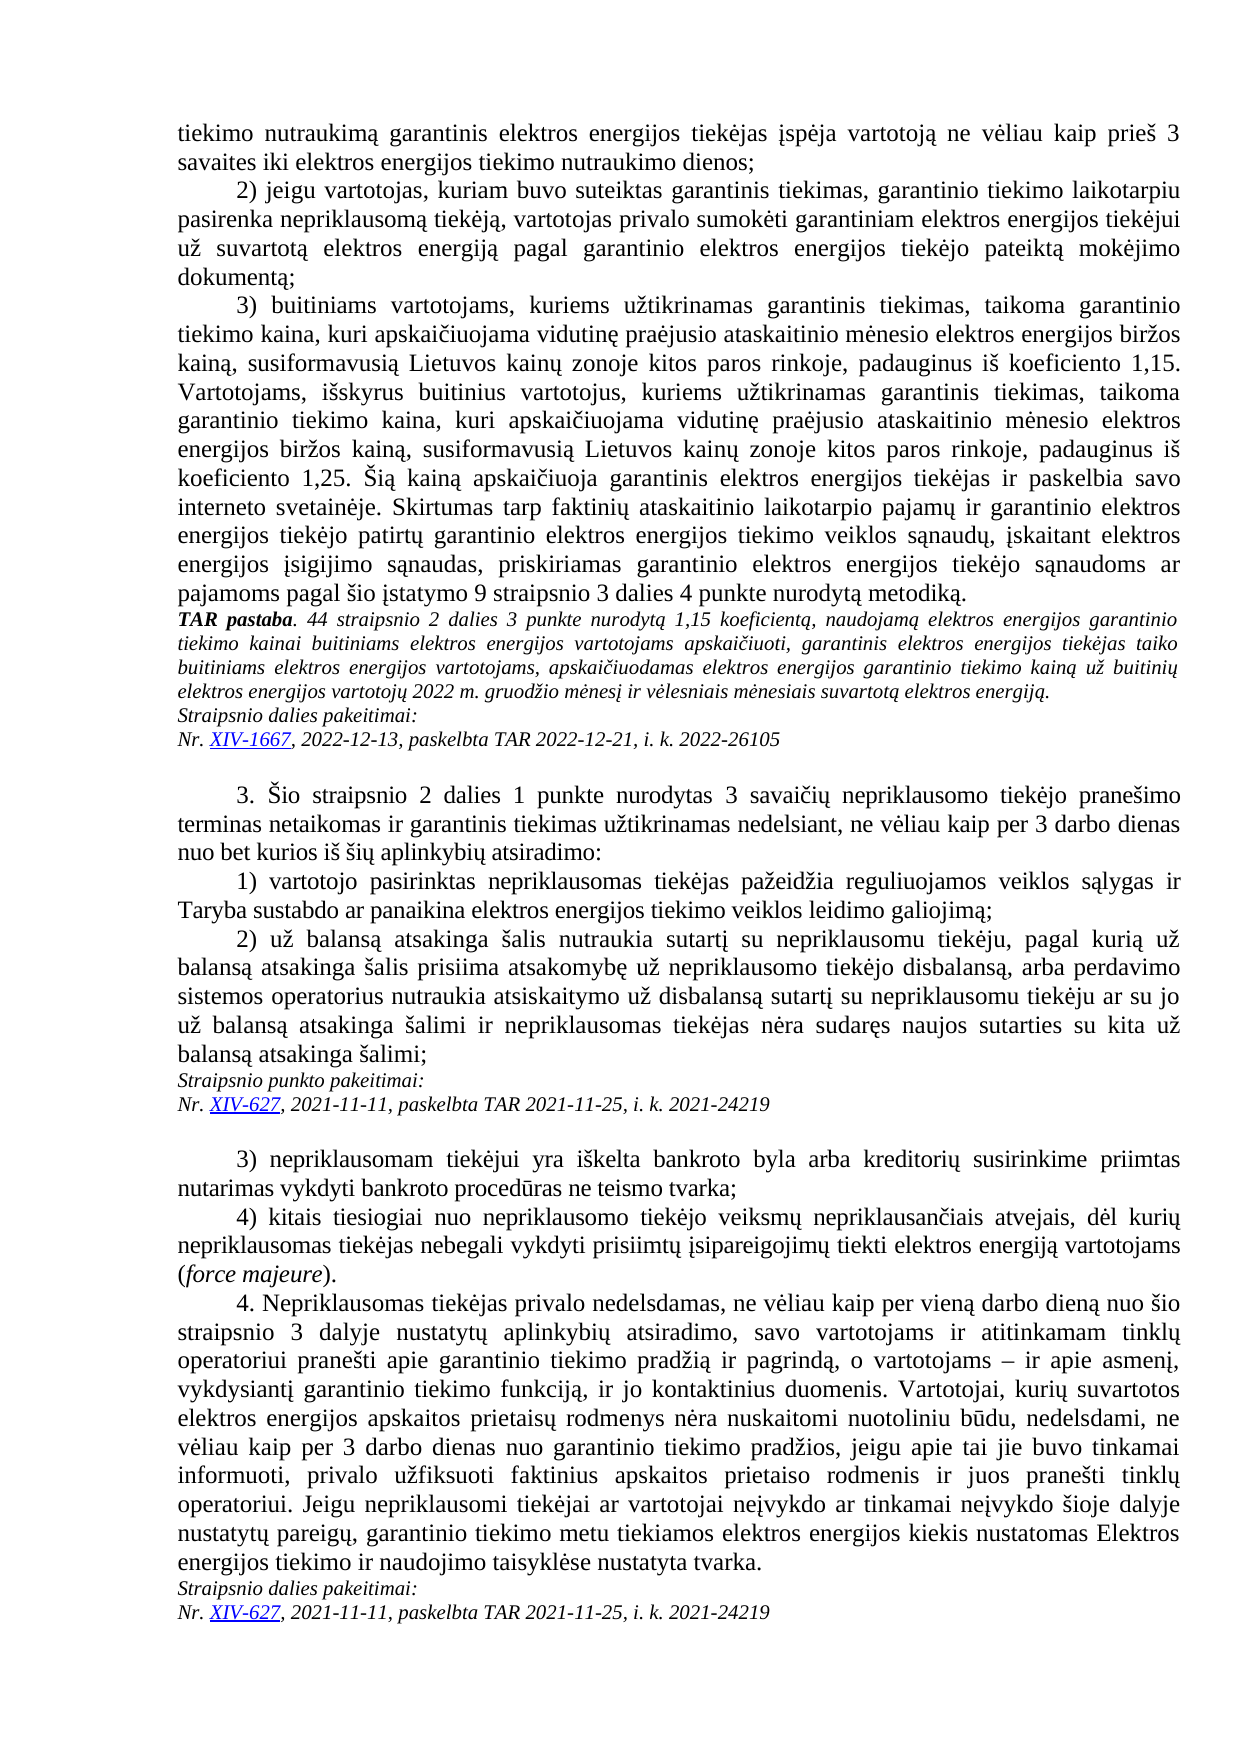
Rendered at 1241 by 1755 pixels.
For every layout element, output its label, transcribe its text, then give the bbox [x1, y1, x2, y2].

text 3. Šio straipsnio 2 dalies 1 punkte nurodytas 3 savaičių nepriklausomo tiekėjo pranešimo terminas netaikomas ir garantinis tiekimas užtikrinamas nedelsiant, ne vėliau kaip per 3 darbo dienas nuo bet kurios iš šių aplinkybių atsiradimo: [177, 780, 1181, 866]
text Nr. XIV-627, 2021-11-11, paskelbta TAR 2021-11-25, i. k. 2021-24219 [177, 1092, 1181, 1116]
text tiekimo nutraukimą garantinis elektros energijos tiekėjas įspėja vartotoją ne vėliau kaip prieš 3 savaites iki elektros energijos tiekimo nutraukimo dienos; [177, 118, 1181, 176]
text 1) vartotojo pasirinktas nepriklausomas tiekėjas pažeidžia reguliuojamos veiklos sąlygas ir Taryba sustabdo ar panaikina elektros energijos tiekimo veiklos leidimo galiojimą; [177, 866, 1181, 924]
text Nr. XIV-1667, 2022-12-13, paskelbta TAR 2022-12-21, i. k. 2022-26105 [177, 727, 1181, 751]
text Nr. XIV-627, 2021-11-11, paskelbta TAR 2021-11-25, i. k. 2021-24219 [177, 1600, 1181, 1624]
text 2) už balansą atsakinga šalis nutraukia sutartį su nepriklausomu tiekėju, pagal kurią už balansą atsakinga šalis prisiima atsakomybę už nepriklausomo tiekėjo disbalansą, arba perdavimo sistemos operatorius nutraukia atsiskaitymo už disbalansą sutartį su nepriklausomu tiekėju ar su jo už balansą atsakinga šalimi ir nepriklausomas tiekėjas nėra sudaręs naujos sutarties su kita už balansą atsakinga šalimi; [177, 924, 1181, 1067]
text Straipsnio dalies pakeitimai: [177, 703, 1181, 727]
text 4) kitais tiesiogiai nuo nepriklausomo tiekėjo veiksmų nepriklausančiais atvejais, dėl kurių nepriklausomas tiekėjas nebegali vykdyti prisiimtų įsipareigojimų tiekti elektros energiją vartotojams (force majeure). [177, 1202, 1181, 1288]
text TAR pastaba. 44 straipsnio 2 dalies 3 punkte nurodytą 1,15 koeficientą, naudojamą elektros energijos garantinio tiekimo kainai buitiniams elektros energijos vartotojams apskaičiuoti, garantinis elektros energijos tiekėjas taiko buitiniams elektros energijos vartotojams, apskaičiuodamas elektros energijos garantinio tiekimo kainą už buitinių elektros energijos vartotojų 2022 m. gruodžio mėnesį ir vėlesniais mėnesiais suvartotą elektros energiją. [177, 607, 1181, 703]
text 4. Nepriklausomas tiekėjas privalo nedelsdamas, ne vėliau kaip per vieną darbo dieną nuo šio straipsnio 3 dalyje nustatytų aplinkybių atsiradimo, savo vartotojams ir atitinkamam tinklų operatoriui pranešti apie garantinio tiekimo pradžią ir pagrindą, o vartotojams – ir apie asmenį, vykdysiantį garantinio tiekimo funkciją, ir jo kontaktinius duomenis. Vartotojai, kurių suvartotos elektros energijos apskaitos prietaisų rodmenys nėra nuskaitomi nuotoliniu būdu, nedelsdami, ne vėliau kaip per 3 darbo dienas nuo garantinio tiekimo pradžios, jeigu apie tai jie buvo tinkamai informuoti, privalo užfiksuoti faktinius apskaitos prietaiso rodmenis ir juos pranešti tinklų operatoriui. Jeigu nepriklausomi tiekėjai ar vartotojai neįvykdo ar tinkamai neįvykdo šioje dalyje nustatytų pareigų, garantinio tiekimo metu tiekiamos elektros energijos kiekis nustatomas Elektros energijos tiekimo ir naudojimo taisyklėse nustatyta tvarka. [177, 1288, 1181, 1576]
text Straipsnio punkto pakeitimai: [177, 1067, 1181, 1092]
text 2) jeigu vartotojas, kuriam buvo suteiktas garantinis tiekimas, garantinio tiekimo laikotarpiu pasirenka nepriklausomą tiekėją, vartotojas privalo sumokėti garantiniam elektros energijos tiekėjui už suvartotą elektros energiją pagal garantinio elektros energijos tiekėjo pateiktą mokėjimo dokumentą; [177, 176, 1181, 291]
text 3) buitiniams vartotojams, kuriems užtikrinamas garantinis tiekimas, taikoma garantinio tiekimo kaina, kuri apskaičiuojama vidutinę praėjusio ataskaitinio mėnesio elektros energijos biržos kainą, susiformavusią Lietuvos kainų zonoje kitos paros rinkoje, padauginus iš koeficiento 1,15. Vartotojams, išskyrus buitinius vartotojus, kuriems užtikrinamas garantinis tiekimas, taikoma garantinio tiekimo kaina, kuri apskaičiuojama vidutinę praėjusio ataskaitinio mėnesio elektros energijos biržos kainą, susiformavusią Lietuvos kainų zonoje kitos paros rinkoje, padauginus iš koeficiento 1,25. Šią kainą apskaičiuoja garantinis elektros energijos tiekėjas ir paskelbia savo interneto svetainėje. Skirtumas tarp faktinių ataskaitinio laikotarpio pajamų ir garantinio elektros energijos tiekėjo patirtų garantinio elektros energijos tiekimo veiklos sąnaudų, įskaitant elektros energijos įsigijimo sąnaudas, priskiriamas garantinio elektros energijos tiekėjo sąnaudoms ar pajamoms pagal šio įstatymo 9 straipsnio 3 dalies 4 punkte nurodytą metodiką. [177, 291, 1181, 607]
text 3) nepriklausomam tiekėjui yra iškelta bankroto byla arba kreditorių susirinkime priimtas nutarimas vykdyti bankroto procedūras ne teismo tvarka; [177, 1144, 1181, 1202]
text Straipsnio dalies pakeitimai: [177, 1576, 1181, 1600]
